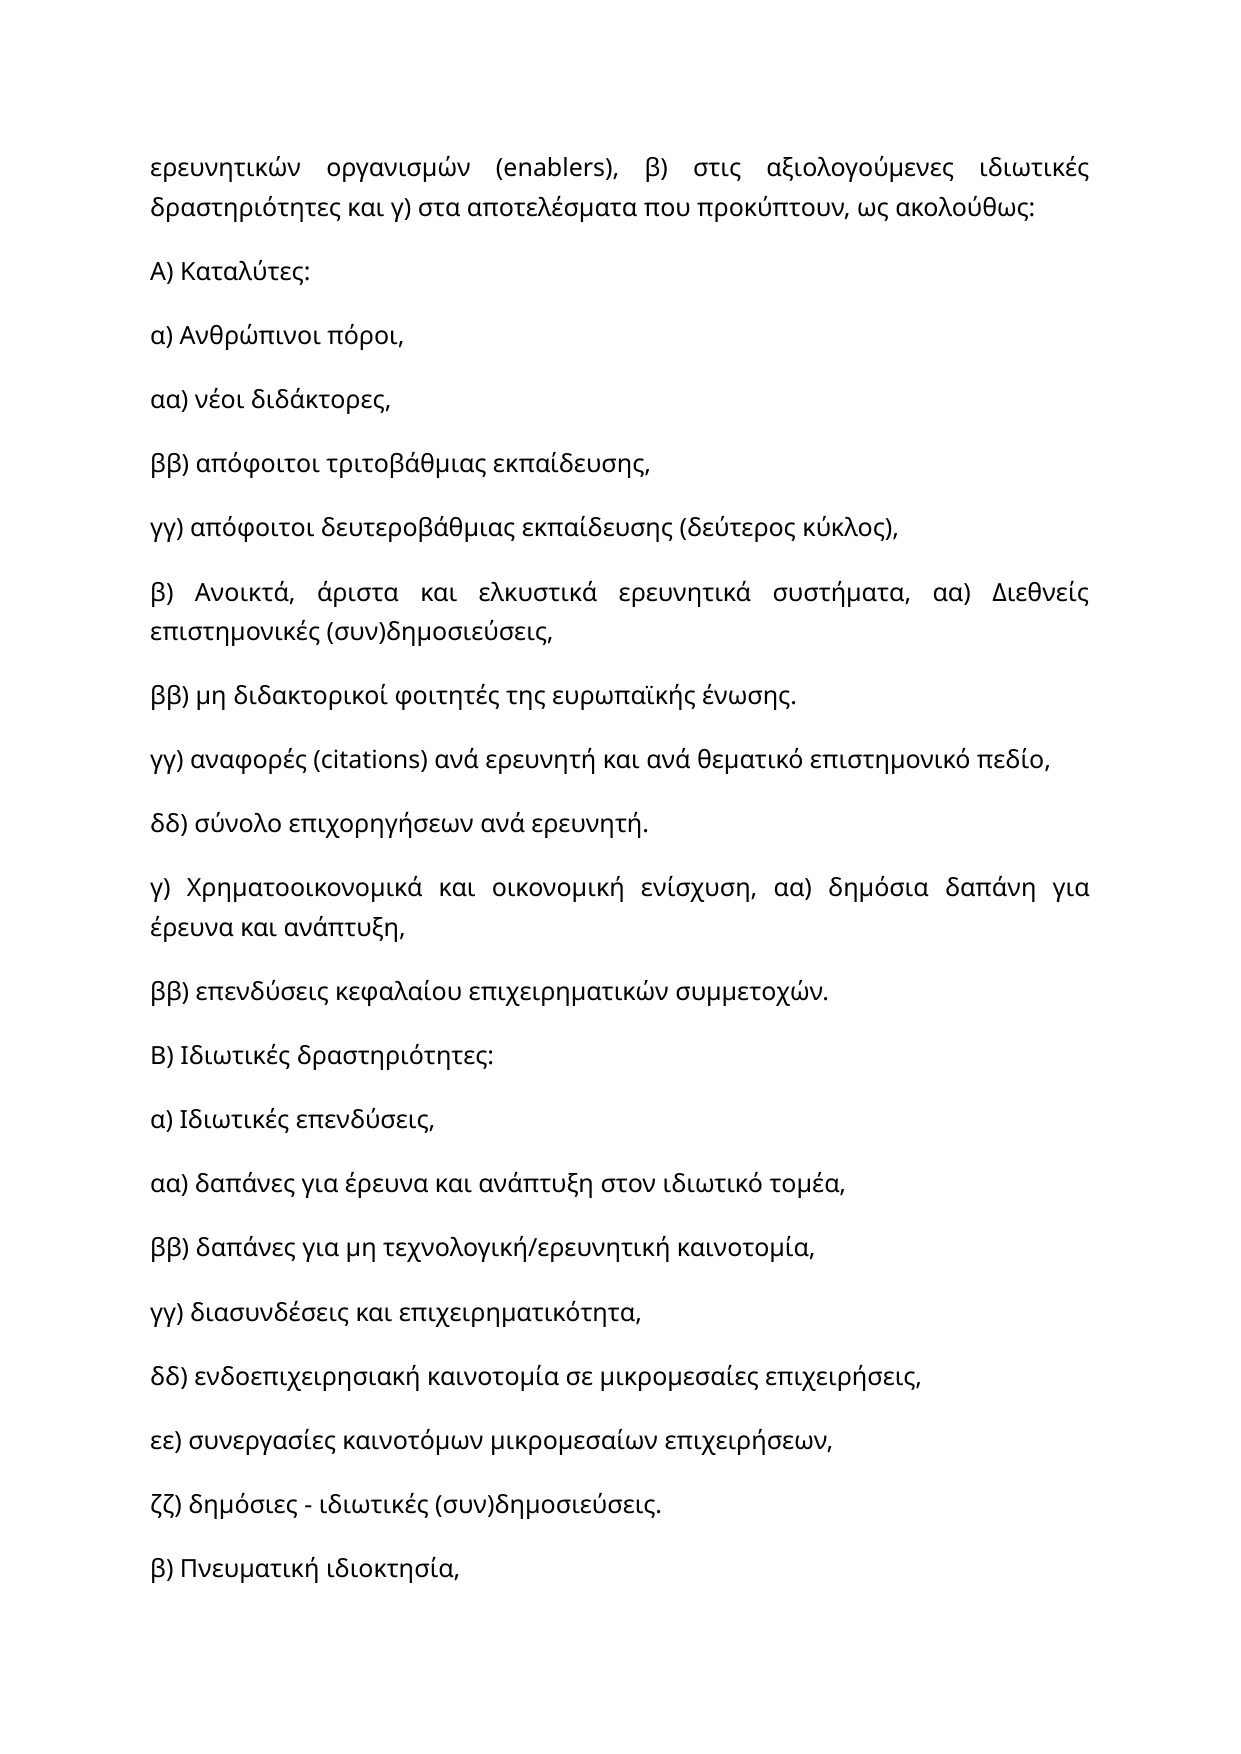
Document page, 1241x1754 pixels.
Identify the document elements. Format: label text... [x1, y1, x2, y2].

text ββ) απόφοιτοι τριτοβάθμιας εκπαίδευσης, [150, 446, 1090, 480]
text εε) συνεργασίες καινοτόμων μικρομεσαίων επιχειρήσεων, [150, 1422, 1090, 1457]
text α) Ιδιωτικές επενδύσεις, [150, 1102, 1090, 1136]
text ββ) μη διδακτορικοί φοιτητές της ευρωπαϊκής ένωσης. [150, 677, 1090, 712]
text β) Ανοικτά, άριστα και ελκυστικά ερευνητικά συστήματα, αα) Διεθνείς επιστημονικές (συν)δημοσιεύσεις, [150, 574, 1090, 647]
text αα) νέοι διδάκτορες, [150, 382, 1090, 416]
text αα) δαπάνες για έρευνα και ανάπτυξη στον ιδιωτικό τομέα, [150, 1166, 1090, 1200]
text Α) Καταλύτες: [150, 253, 1090, 287]
text Β) Ιδιωτικές δραστηριότητες: [150, 1037, 1090, 1072]
text γγ) διασυνδέσεις και επιχειρηματικότητα, [150, 1294, 1090, 1328]
text ζζ) δημόσιες - ιδιωτικές (συν)δημοσιεύσεις. [150, 1487, 1090, 1521]
text γγ) απόφοιτοι δευτεροβάθμιας εκπαίδευσης (δεύτερος κύκλος), [150, 510, 1090, 544]
text ββ) δαπάνες για μη τεχνολογική/ερευνητική καινοτομία, [150, 1230, 1090, 1264]
text γ) Χρηματοοικονομικά και οικονομική ενίσχυση, αα) δημόσια δαπάνη για έρευνα και ανάπτυξη, [150, 870, 1090, 943]
text α) Ανθρώπινοι πόροι, [150, 317, 1090, 352]
text ββ) επενδύσεις κεφαλαίου επιχειρηματικών συμμετοχών. [150, 973, 1090, 1007]
text β) Πνευματική ιδιοκτησία, [150, 1551, 1090, 1585]
text γγ) αναφορές (citations) ανά ερευνητή και ανά θεματικό επιστημονικό πεδίο, [150, 742, 1090, 776]
text δδ) σύνολο επιχορηγήσεων ανά ερευνητή. [150, 806, 1090, 840]
text δδ) ενδοεπιχειρησιακή καινοτομία σε μικρομεσαίες επιχειρήσεις, [150, 1358, 1090, 1392]
text ερευνητικών οργανισμών (enablers), β) στις αξιολογούμενες ιδιωτικές δραστηριότητες και γ) στα αποτελέσματα που προκύπτουν, ως ακολούθως: [150, 150, 1090, 223]
